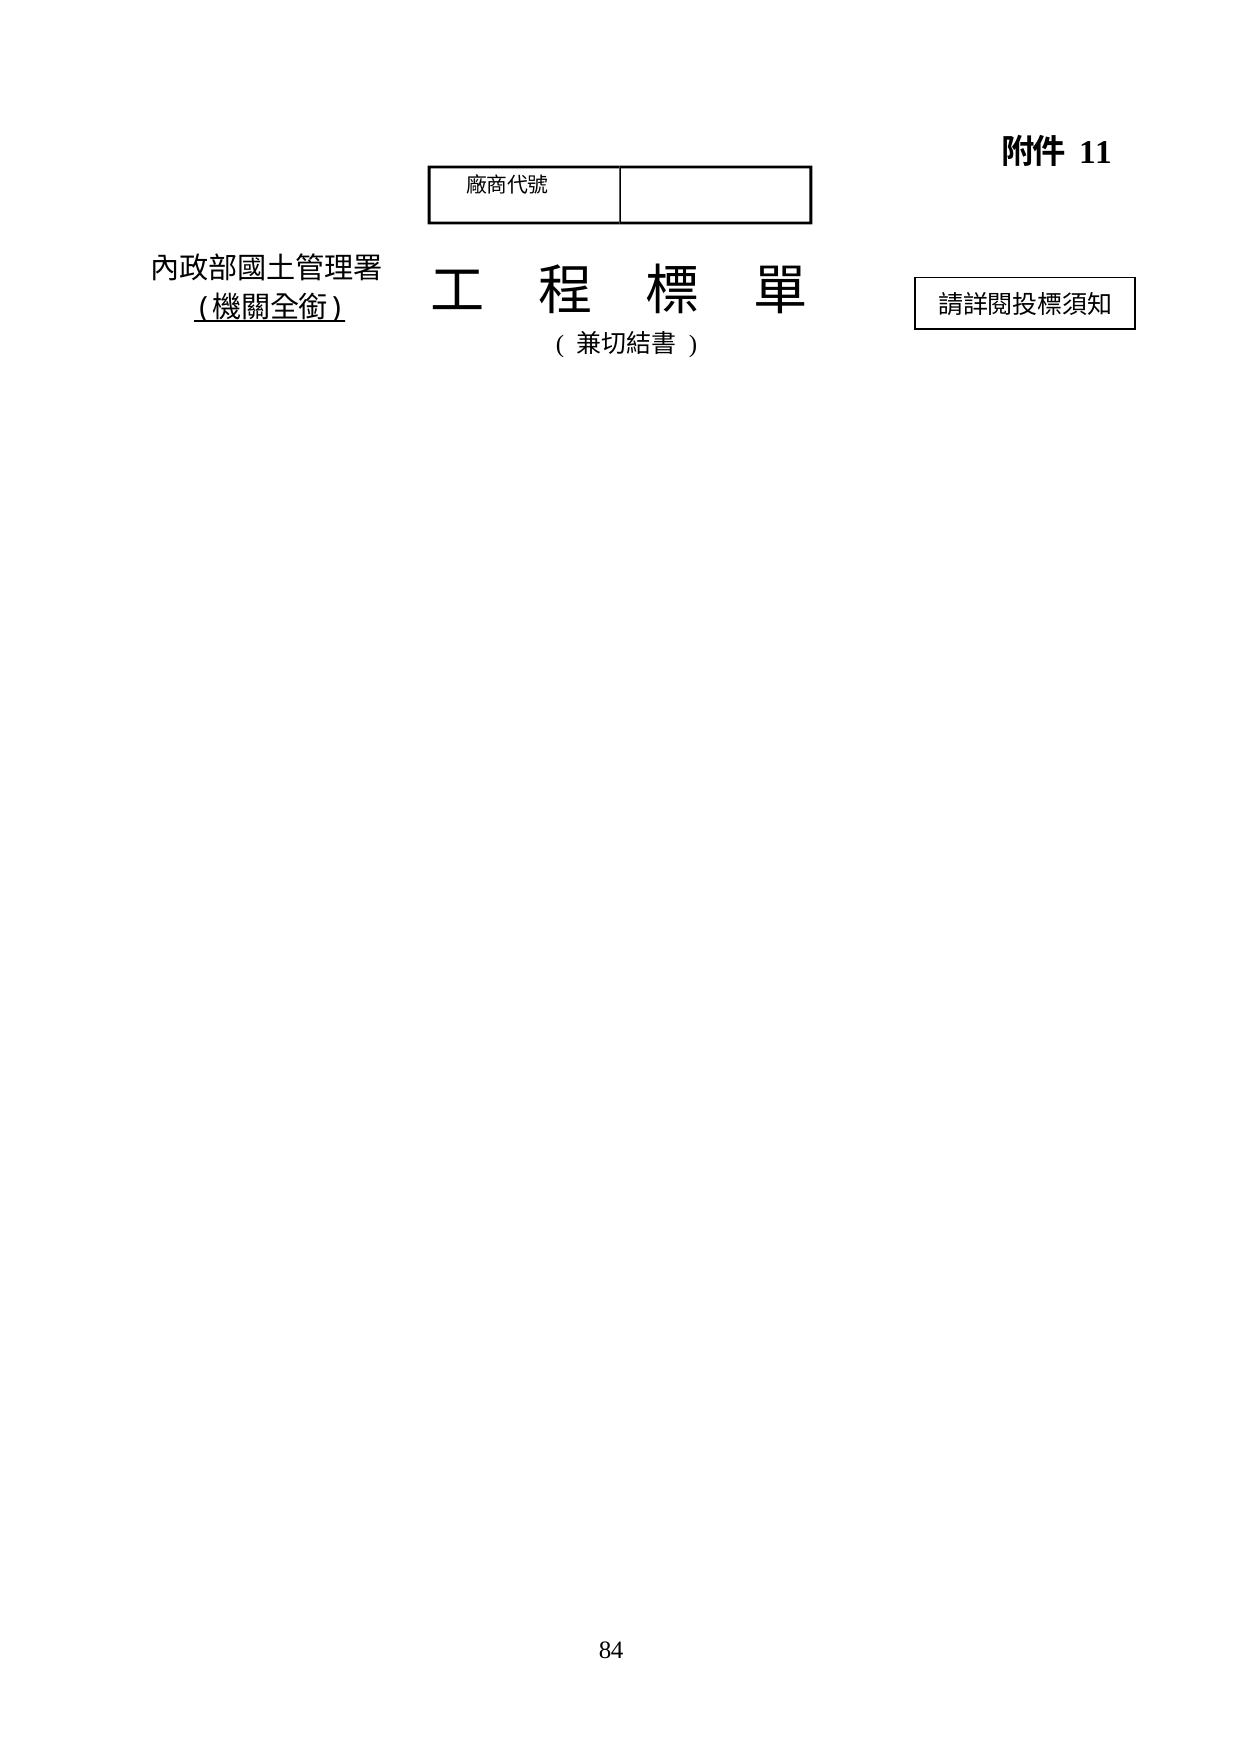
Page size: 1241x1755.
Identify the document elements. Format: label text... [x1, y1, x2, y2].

text 內政部國土管理署 (機關全銜) [151, 248, 384, 326]
text [916, 278, 1134, 328]
text 工 程 標 單 [430, 249, 1174, 324]
text 請詳閱投標須知 [938, 284, 1134, 320]
subtitle 附件 11 [52, 125, 1112, 173]
text ( 兼切結書 ) [556, 324, 1174, 359]
